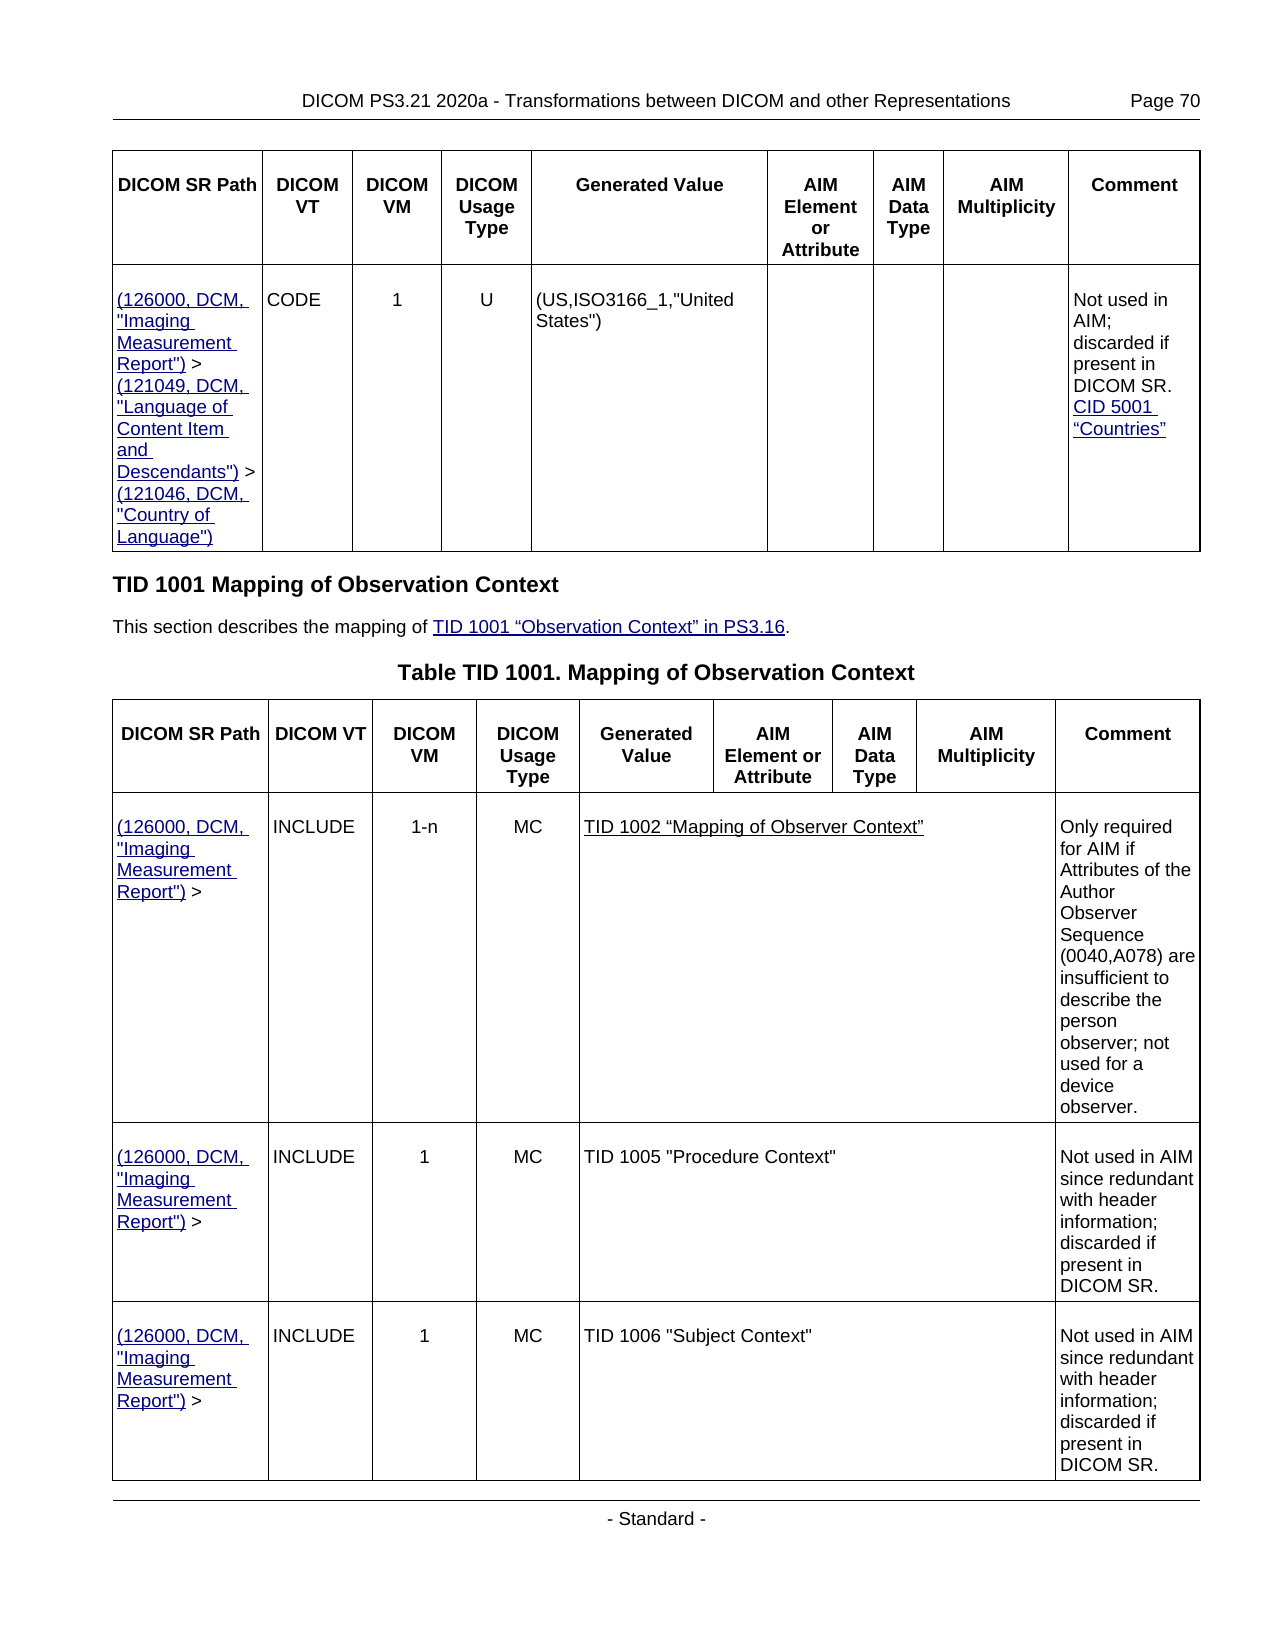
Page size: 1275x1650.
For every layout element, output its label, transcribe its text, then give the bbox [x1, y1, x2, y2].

text This section describes the mapping of TID 1001 “Observation Context” in PS3.16. [112, 616, 1200, 637]
table_cell INCLUDE [269, 1123, 372, 1301]
table_cell TID 1005 "Procedure Context" [580, 1123, 1055, 1301]
table_cell INCLUDE [269, 1302, 372, 1480]
table_cell [768, 265, 873, 551]
table_cell Not used in AIM since redundant with header information; discarded if present in DICOM SR. [1056, 1302, 1199, 1480]
table_header DICOM VM [353, 151, 441, 264]
table_cell (126000, DCM, "Imaging Measurement Report") > [113, 1302, 268, 1480]
table_cell [874, 265, 943, 551]
text Table TID 1001. Mapping of Observation Context [112, 660, 1200, 686]
table_cell MC [477, 1302, 579, 1480]
table_cell Only required for AIM if Attributes of the Author Observer Sequence (0040,A078) are insufficient to describe the person observer; not used for a device observer. [1056, 793, 1199, 1122]
table_header DICOM Usage Type [442, 151, 531, 264]
table_header Comment [1056, 700, 1199, 792]
table_header AIM Element or Attribute [768, 151, 873, 264]
table_header DICOM VM [373, 700, 476, 792]
table_header AIM Multiplicity [944, 151, 1068, 264]
table_cell (126000, DCM, "Imaging Measurement Report") > [113, 793, 268, 1122]
table_header Comment [1069, 151, 1199, 264]
table_header DICOM VT [269, 700, 372, 792]
table_cell Not used in AIM; discarded if present in DICOM SR. CID 5001 “Countries” [1069, 265, 1199, 551]
table_cell 1-n [373, 793, 476, 1122]
table_header AIM Data Type [874, 151, 943, 264]
table_cell (126000, DCM, "Imaging Measurement Report") > (121049, DCM, "Language of Content Item and Descendants") > (121046, DCM, "Country of Language") [113, 265, 262, 551]
text TID 1001 Mapping of Observation Context [112, 571, 1200, 597]
table_cell 1 [373, 1302, 476, 1480]
table_cell TID 1002 “Mapping of Observer Context” [580, 793, 1055, 1122]
table_cell MC [477, 1123, 579, 1301]
table_cell MC [477, 793, 579, 1122]
table_cell 1 [353, 265, 441, 551]
table_cell U [442, 265, 531, 551]
table_cell 1 [373, 1123, 476, 1301]
table_header DICOM VT [263, 151, 352, 264]
table_header Generated Value [532, 151, 767, 264]
table_cell CODE [263, 265, 352, 551]
table_cell (US,ISO3166_1,"United States") [532, 265, 767, 551]
table_header DICOM SR Path [113, 151, 262, 264]
table_header AIM Data Type [833, 700, 916, 792]
table_header Generated Value [580, 700, 713, 792]
table_cell Not used in AIM since redundant with header information; discarded if present in DICOM SR. [1056, 1123, 1199, 1301]
table_header DICOM SR Path [113, 700, 268, 792]
table_header AIM Multiplicity [917, 700, 1055, 792]
table_cell INCLUDE [269, 793, 372, 1122]
table_cell [944, 265, 1068, 551]
table_header DICOM Usage Type [477, 700, 579, 792]
table_header AIM Element or Attribute [714, 700, 832, 792]
table_cell (126000, DCM, "Imaging Measurement Report") > [113, 1123, 268, 1301]
table_cell TID 1006 "Subject Context" [580, 1302, 1055, 1480]
